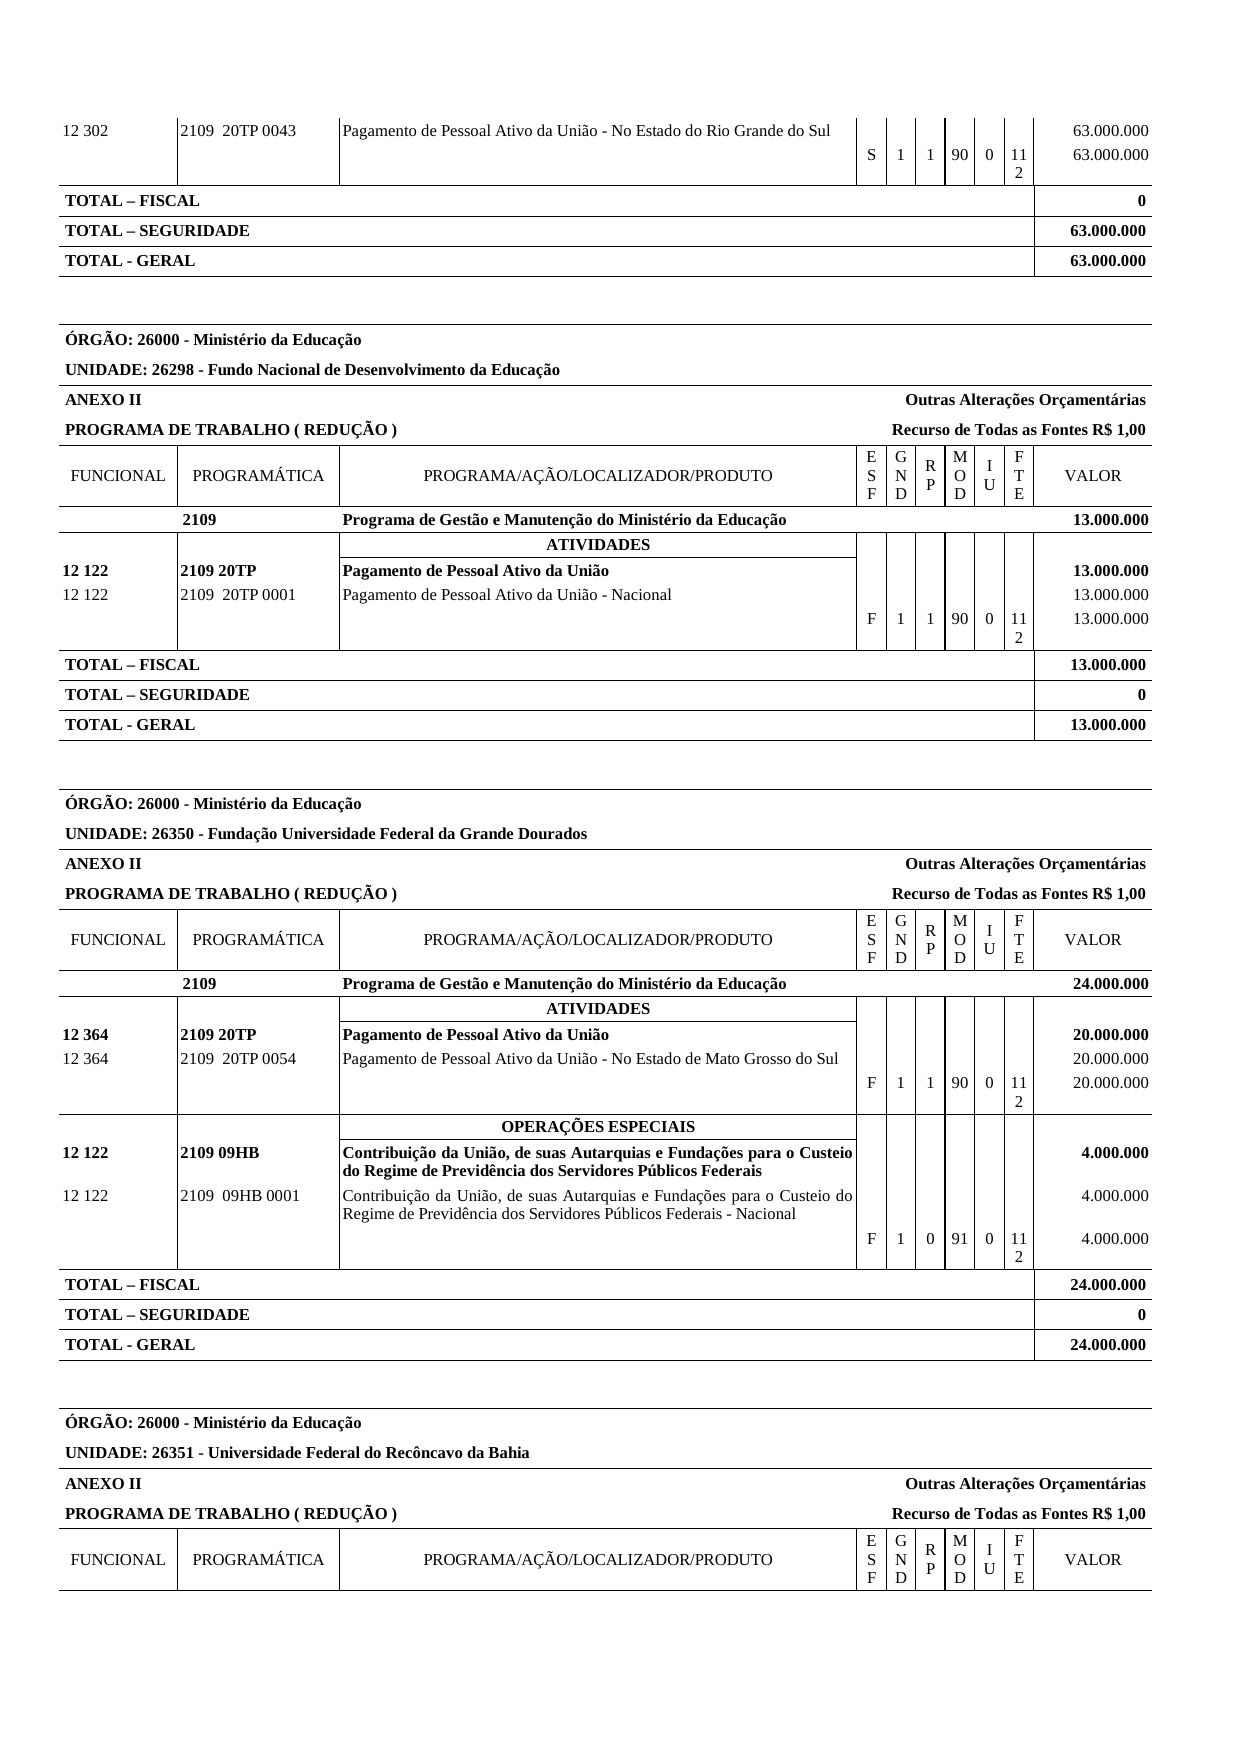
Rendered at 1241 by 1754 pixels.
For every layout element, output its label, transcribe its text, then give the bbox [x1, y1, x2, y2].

table_cell [916, 1021, 944, 1047]
table_cell TOTAL – SEGURIDADE [59, 681, 1034, 710]
table_cell F [857, 607, 886, 650]
table_cell [857, 1047, 886, 1071]
table_cell [1005, 1115, 1033, 1139]
table_cell [946, 1183, 974, 1226]
table_cell [946, 118, 974, 142]
table_cell 0 [916, 1226, 944, 1269]
table_cell 24.000.000 [1035, 1330, 1152, 1359]
table_cell [59, 533, 177, 557]
table_cell 12 122 [59, 583, 177, 607]
table_cell [916, 1183, 944, 1226]
table_cell [887, 997, 915, 1021]
table_cell Operações Especiais [340, 1115, 856, 1139]
table_cell PROGRAMA DE TRABALHO ( REDUÇÃO ) [59, 879, 856, 909]
table_cell [975, 1139, 1004, 1183]
table_cell [340, 607, 856, 650]
table_cell 112 [1005, 143, 1033, 185]
table_cell TOTAL - GERAL [59, 1330, 1034, 1359]
table_cell 4.000.000 [1034, 1139, 1152, 1183]
table_cell VALOR [1034, 910, 1152, 970]
table_cell 0 [1035, 1300, 1152, 1329]
table_cell 1 [887, 607, 915, 650]
table_cell [857, 1183, 886, 1226]
table_cell [1005, 1183, 1033, 1226]
table_cell Pagamento de Pessoal Ativo da União - Nacional [340, 583, 856, 607]
table_cell 63.000.000 [1034, 143, 1152, 185]
table_cell [1005, 533, 1033, 557]
table_cell Recurso de Todas as Fontes R$ 1,00 [856, 415, 1152, 444]
table_cell UNIDADE: 26298 - Fundo Nacional de Desenvolvimento da Educação [59, 355, 856, 384]
table_cell 112 [1005, 1226, 1033, 1269]
table_cell Pagamento de Pessoal Ativo da União [340, 1022, 856, 1047]
table_cell [857, 997, 886, 1021]
table_cell PROGRAMA DE TRABALHO ( REDUÇÃO ) [59, 1498, 856, 1528]
table_cell [857, 1139, 886, 1183]
table_cell [1005, 1139, 1033, 1183]
table_cell 1 [916, 1071, 944, 1114]
table_cell [975, 1021, 1004, 1047]
table_cell [1005, 1021, 1033, 1047]
table_cell 13.000.000 [1034, 557, 1152, 582]
table_cell [975, 118, 1004, 142]
table_cell [887, 1115, 915, 1139]
table_cell UNIDADE: 26351 - Universidade Federal do Recôncavo da Bahia [59, 1438, 856, 1468]
table_cell [916, 1139, 944, 1183]
table_cell F T E [1005, 910, 1033, 970]
table_cell 1 [887, 1226, 915, 1269]
table_cell 13.000.000 [1035, 711, 1152, 740]
table_cell [59, 1226, 177, 1269]
table_cell [857, 533, 886, 557]
table_cell F T E [1005, 446, 1033, 506]
table_cell [340, 1226, 856, 1269]
table_cell [916, 1047, 944, 1071]
table_cell 0 [1035, 186, 1152, 216]
table_cell 2109 20TP [178, 557, 339, 582]
table_cell [856, 819, 1152, 849]
table_cell [975, 997, 1004, 1021]
table_cell VALOR [1034, 446, 1152, 506]
table_cell Programa de Gestão e Manutenção do Ministério da Educação [340, 507, 1034, 532]
table_cell [887, 118, 915, 142]
table_cell [856, 1438, 1152, 1468]
table_cell [946, 533, 974, 557]
table_cell [1034, 1115, 1152, 1139]
table_cell I U [975, 1529, 1004, 1590]
table_cell TOTAL – SEGURIDADE [59, 217, 1034, 246]
table_cell 13.000.000 [1034, 507, 1152, 532]
table_cell 63.000.000 [1034, 118, 1152, 142]
table_cell 2109 20TP 0001 [178, 583, 339, 607]
table_cell 24.000.000 [1035, 1270, 1152, 1299]
table_cell ÓRGÃO: 26000 - Ministério da Educação [59, 325, 1152, 354]
table_cell [178, 143, 339, 185]
table_cell 12 302 [59, 118, 177, 142]
table_cell Atividades [340, 533, 856, 557]
table_cell TOTAL - GERAL [59, 711, 1034, 740]
table_cell 1 [887, 143, 915, 185]
table_cell I U [975, 910, 1004, 970]
table_cell [59, 607, 177, 650]
table_cell [856, 355, 1152, 384]
table_cell [887, 583, 915, 607]
table_cell 2109 [59, 507, 339, 532]
table_cell [178, 997, 339, 1021]
table_cell Outras Alterações Orçamentárias [856, 386, 1152, 414]
table_cell [946, 997, 974, 1021]
table_cell 0 [975, 607, 1004, 650]
table_cell [340, 1071, 856, 1114]
table_cell 12 364 [59, 1021, 177, 1047]
table_cell TOTAL - GERAL [59, 247, 1034, 276]
table_cell 2109 [59, 971, 339, 996]
table_cell [1005, 997, 1033, 1021]
table_cell PROGRAMÁTICA [178, 910, 339, 970]
table_cell [1005, 557, 1033, 582]
table_cell Programa de Gestão e Manutenção do Ministério da Educação [340, 971, 1034, 996]
table_cell [946, 583, 974, 607]
table_cell 90 [946, 1071, 974, 1114]
table_cell [887, 1183, 915, 1226]
table_cell 2109 09HB [178, 1139, 339, 1183]
table_cell [178, 1071, 339, 1114]
table_cell 91 [946, 1226, 974, 1269]
table_cell TOTAL – SEGURIDADE [59, 1300, 1034, 1329]
table_cell Atividades [340, 997, 856, 1021]
table_cell UNIDADE: 26350 - Fundação Universidade Federal da Grande Dourados [59, 819, 856, 849]
table_cell Outras Alterações Orçamentárias [856, 1469, 1152, 1498]
table_cell [916, 583, 944, 607]
table_cell [916, 533, 944, 557]
table_cell [975, 533, 1004, 557]
table_cell 12 364 [59, 1047, 177, 1071]
table_cell [857, 1115, 886, 1139]
table_cell 4.000.000 [1034, 1183, 1152, 1226]
table_cell [59, 1071, 177, 1114]
table_cell 0 [975, 1226, 1004, 1269]
table_cell 90 [946, 143, 974, 185]
table_cell [916, 557, 944, 582]
table_cell [887, 1021, 915, 1047]
table_cell PROGRAMA DE TRABALHO ( REDUÇÃO ) [59, 415, 856, 444]
table_cell 112 [1005, 1071, 1033, 1114]
table_cell [1034, 533, 1152, 557]
table_cell [887, 1047, 915, 1071]
table_cell 0 [1035, 681, 1152, 710]
table_cell R P [916, 446, 944, 506]
table_cell F [857, 1071, 886, 1114]
table_cell E S F [857, 446, 886, 506]
table_cell [59, 741, 1034, 789]
table_cell [178, 607, 339, 650]
table_cell [59, 997, 177, 1021]
table_cell 13.000.000 [1034, 607, 1152, 650]
table_cell [1005, 1047, 1033, 1071]
table_cell FUNCIONAL [59, 910, 177, 970]
table_cell 90 [946, 607, 974, 650]
table_cell [59, 1361, 1034, 1408]
table_cell [857, 557, 886, 582]
table_cell 24.000.000 [1034, 971, 1152, 996]
table_cell F T E [1005, 1529, 1033, 1590]
table_cell [1034, 277, 1152, 324]
table_cell [340, 143, 856, 185]
table_cell [1034, 741, 1152, 789]
table_cell [59, 277, 1034, 324]
table_cell 12 122 [59, 1183, 177, 1226]
table_cell 1 [887, 1071, 915, 1114]
table_cell 20.000.000 [1034, 1021, 1152, 1047]
table_cell 4.000.000 [1034, 1226, 1152, 1269]
table_cell [916, 1115, 944, 1139]
table_cell 2109 20TP [178, 1021, 339, 1047]
table_cell M O D [946, 446, 974, 506]
table_cell [946, 1047, 974, 1071]
table_cell M O D [946, 1529, 974, 1590]
table_cell [946, 1139, 974, 1183]
table_cell I U [975, 446, 1004, 506]
table_cell PROGRAMA/AÇÃO/LOCALIZADOR/PRODUTO [340, 1529, 856, 1590]
table_cell M O D [946, 910, 974, 970]
table_cell [178, 1115, 339, 1139]
table_cell R P [916, 910, 944, 970]
table_cell [975, 1115, 1004, 1139]
table_cell Recurso de Todas as Fontes R$ 1,00 [856, 1498, 1152, 1528]
table_cell [1034, 1361, 1152, 1408]
table_cell TOTAL – FISCAL [59, 186, 1034, 216]
table_cell [178, 1226, 339, 1269]
table_cell 20.000.000 [1034, 1047, 1152, 1071]
table_cell 2109 20TP 0043 [178, 118, 339, 142]
table_cell PROGRAMA/AÇÃO/LOCALIZADOR/PRODUTO [340, 910, 856, 970]
table_cell 63.000.000 [1035, 247, 1152, 276]
table_cell ÓRGÃO: 26000 - Ministério da Educação [59, 790, 1152, 819]
table_cell [975, 1183, 1004, 1226]
table_cell [887, 1139, 915, 1183]
table_cell E S F [857, 910, 886, 970]
table_cell 13.000.000 [1034, 583, 1152, 607]
table_cell Pagamento de Pessoal Ativo da União - No Estado do Rio Grande do Sul [340, 118, 856, 142]
table_cell [1034, 997, 1152, 1021]
table_cell [59, 143, 177, 185]
table_cell VALOR [1034, 1529, 1152, 1590]
table_cell Pagamento de Pessoal Ativo da União - No Estado de Mato Grosso do Sul [340, 1047, 856, 1071]
table_cell G N D [887, 1529, 915, 1590]
table_cell Recurso de Todas as Fontes R$ 1,00 [856, 879, 1152, 909]
table_cell [975, 557, 1004, 582]
table_cell E S F [857, 1529, 886, 1590]
table_cell [178, 533, 339, 557]
table_cell [1005, 118, 1033, 142]
table_cell G N D [887, 446, 915, 506]
table_cell F [857, 1226, 886, 1269]
table_cell 2109 20TP 0054 [178, 1047, 339, 1071]
table_cell Outras Alterações Orçamentárias [856, 850, 1152, 879]
table_cell 2109 09HB 0001 [178, 1183, 339, 1226]
table_cell [59, 1115, 177, 1139]
table_cell PROGRAMA/AÇÃO/LOCALIZADOR/PRODUTO [340, 446, 856, 506]
table_cell [946, 1021, 974, 1047]
table_cell PROGRAMÁTICA [178, 1529, 339, 1590]
table_cell [857, 118, 886, 142]
table_cell 12 122 [59, 1139, 177, 1183]
table_cell [857, 583, 886, 607]
table_cell Pagamento de Pessoal Ativo da União [340, 558, 856, 582]
table_cell [916, 997, 944, 1021]
table_cell ANEXO II [59, 850, 856, 879]
table_cell [887, 557, 915, 582]
table_cell [975, 583, 1004, 607]
table_cell ANEXO II [59, 386, 856, 414]
table_cell G N D [887, 910, 915, 970]
table_cell R P [916, 1529, 944, 1590]
table_cell [887, 533, 915, 557]
table_cell 63.000.000 [1035, 217, 1152, 246]
table_cell [857, 1021, 886, 1047]
table_cell [975, 1047, 1004, 1071]
table_cell 112 [1005, 607, 1033, 650]
table_cell TOTAL – FISCAL [59, 651, 1034, 680]
table_cell Contribuição da União, de suas Autarquias e Fundações para o Custeio do Regime de Previdência dos Servidores Públicos Federais - Nacional [340, 1183, 856, 1226]
table_cell PROGRAMÁTICA [178, 446, 339, 506]
table_cell 0 [975, 143, 1004, 185]
table_cell 13.000.000 [1035, 651, 1152, 680]
table_cell 1 [916, 143, 944, 185]
table_cell FUNCIONAL [59, 1529, 177, 1590]
table_cell Contribuição da União, de suas Autarquias e Fundações para o Custeio do Regime de Previdência dos Servidores Públicos Federais [340, 1140, 856, 1183]
table_cell ANEXO II [59, 1469, 856, 1498]
table_cell 20.000.000 [1034, 1071, 1152, 1114]
table_cell TOTAL – FISCAL [59, 1270, 1034, 1299]
table_cell 1 [916, 607, 944, 650]
table_cell ÓRGÃO: 26000 - Ministério da Educação [59, 1409, 1152, 1438]
table_cell [946, 557, 974, 582]
table_cell S [857, 143, 886, 185]
table_cell [946, 1115, 974, 1139]
table_cell [916, 118, 944, 142]
table_cell FUNCIONAL [59, 446, 177, 506]
table_cell [1005, 583, 1033, 607]
table_cell 0 [975, 1071, 1004, 1114]
table_cell 12 122 [59, 557, 177, 582]
